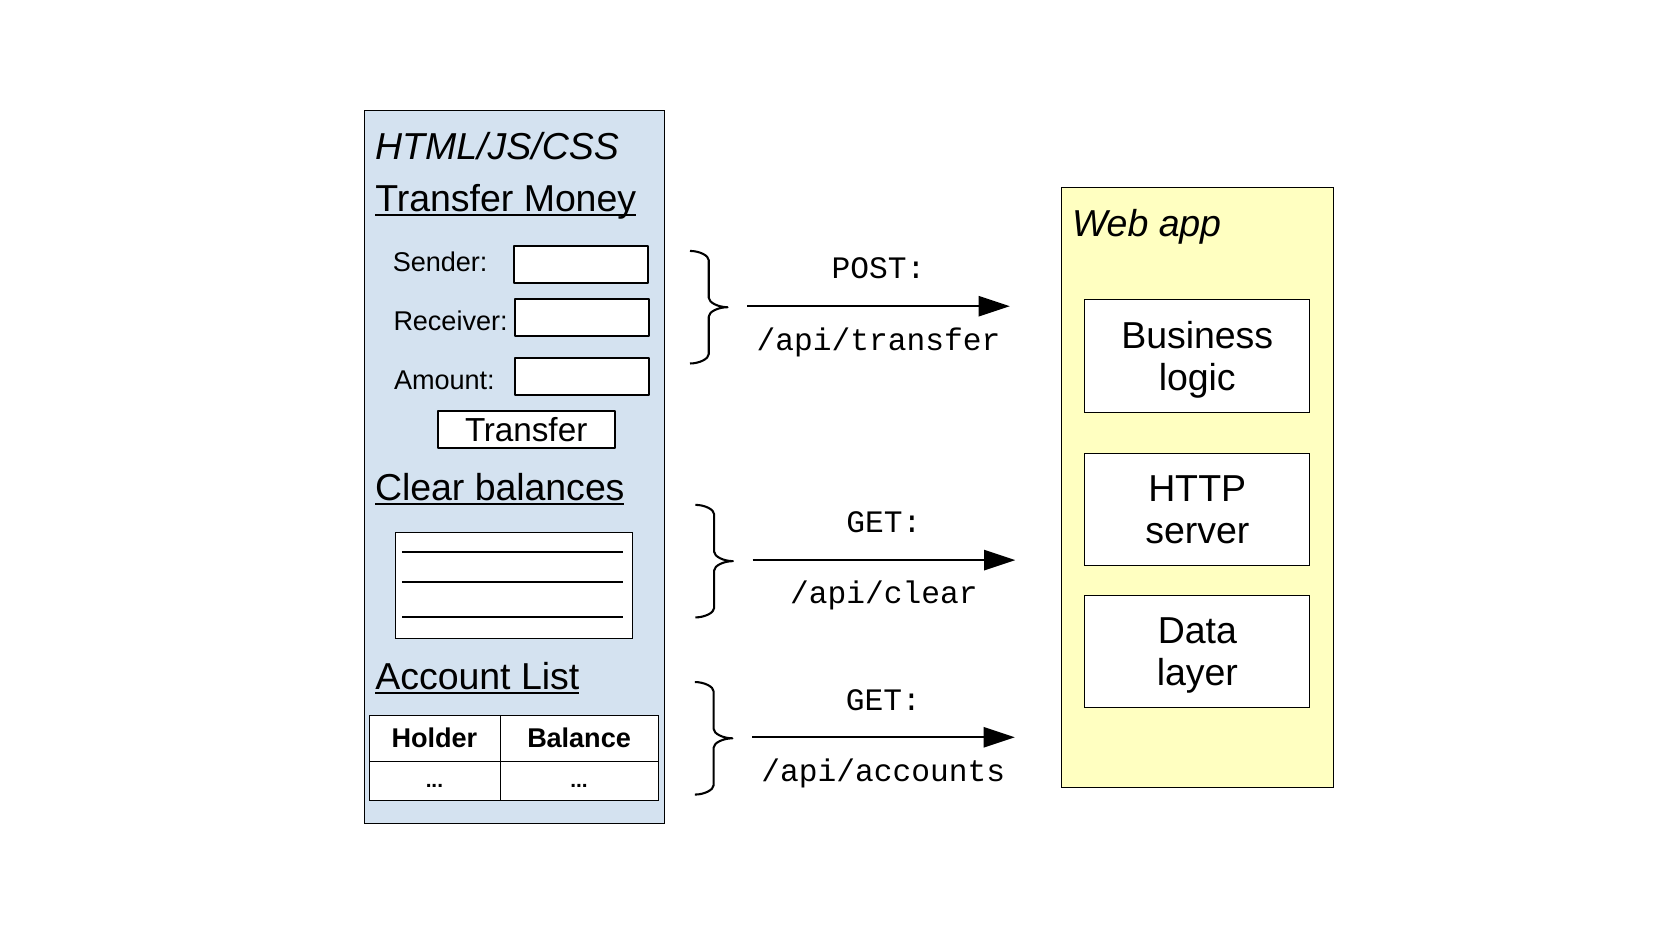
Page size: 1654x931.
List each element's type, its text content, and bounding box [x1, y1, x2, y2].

text_box [364, 748, 665, 824]
text_box Web app [1057, 195, 1358, 253]
text_box Amount: [379, 357, 530, 447]
text_box [364, 110, 665, 170]
table_header Holder [370, 716, 500, 761]
text_box [1061, 253, 1334, 788]
table_cell ... [501, 762, 658, 800]
text_box [1061, 187, 1334, 195]
table_header Balance [501, 716, 658, 761]
text_box Clear balances [360, 459, 665, 559]
text_box Sender: [378, 239, 529, 298]
text_box HTTP server [1084, 453, 1310, 566]
text_box Transfer [437, 410, 616, 449]
text_box Account List [360, 648, 665, 748]
text_box Transfer Money [360, 170, 665, 269]
table_cell ... [370, 762, 500, 800]
text_box HTML/JS/CSS [360, 118, 661, 170]
text_box [364, 245, 665, 459]
text_box Business logic [1084, 299, 1310, 413]
text_box [364, 559, 665, 648]
text_box Receiver: [378, 298, 529, 388]
text_box Data layer [1084, 595, 1310, 708]
